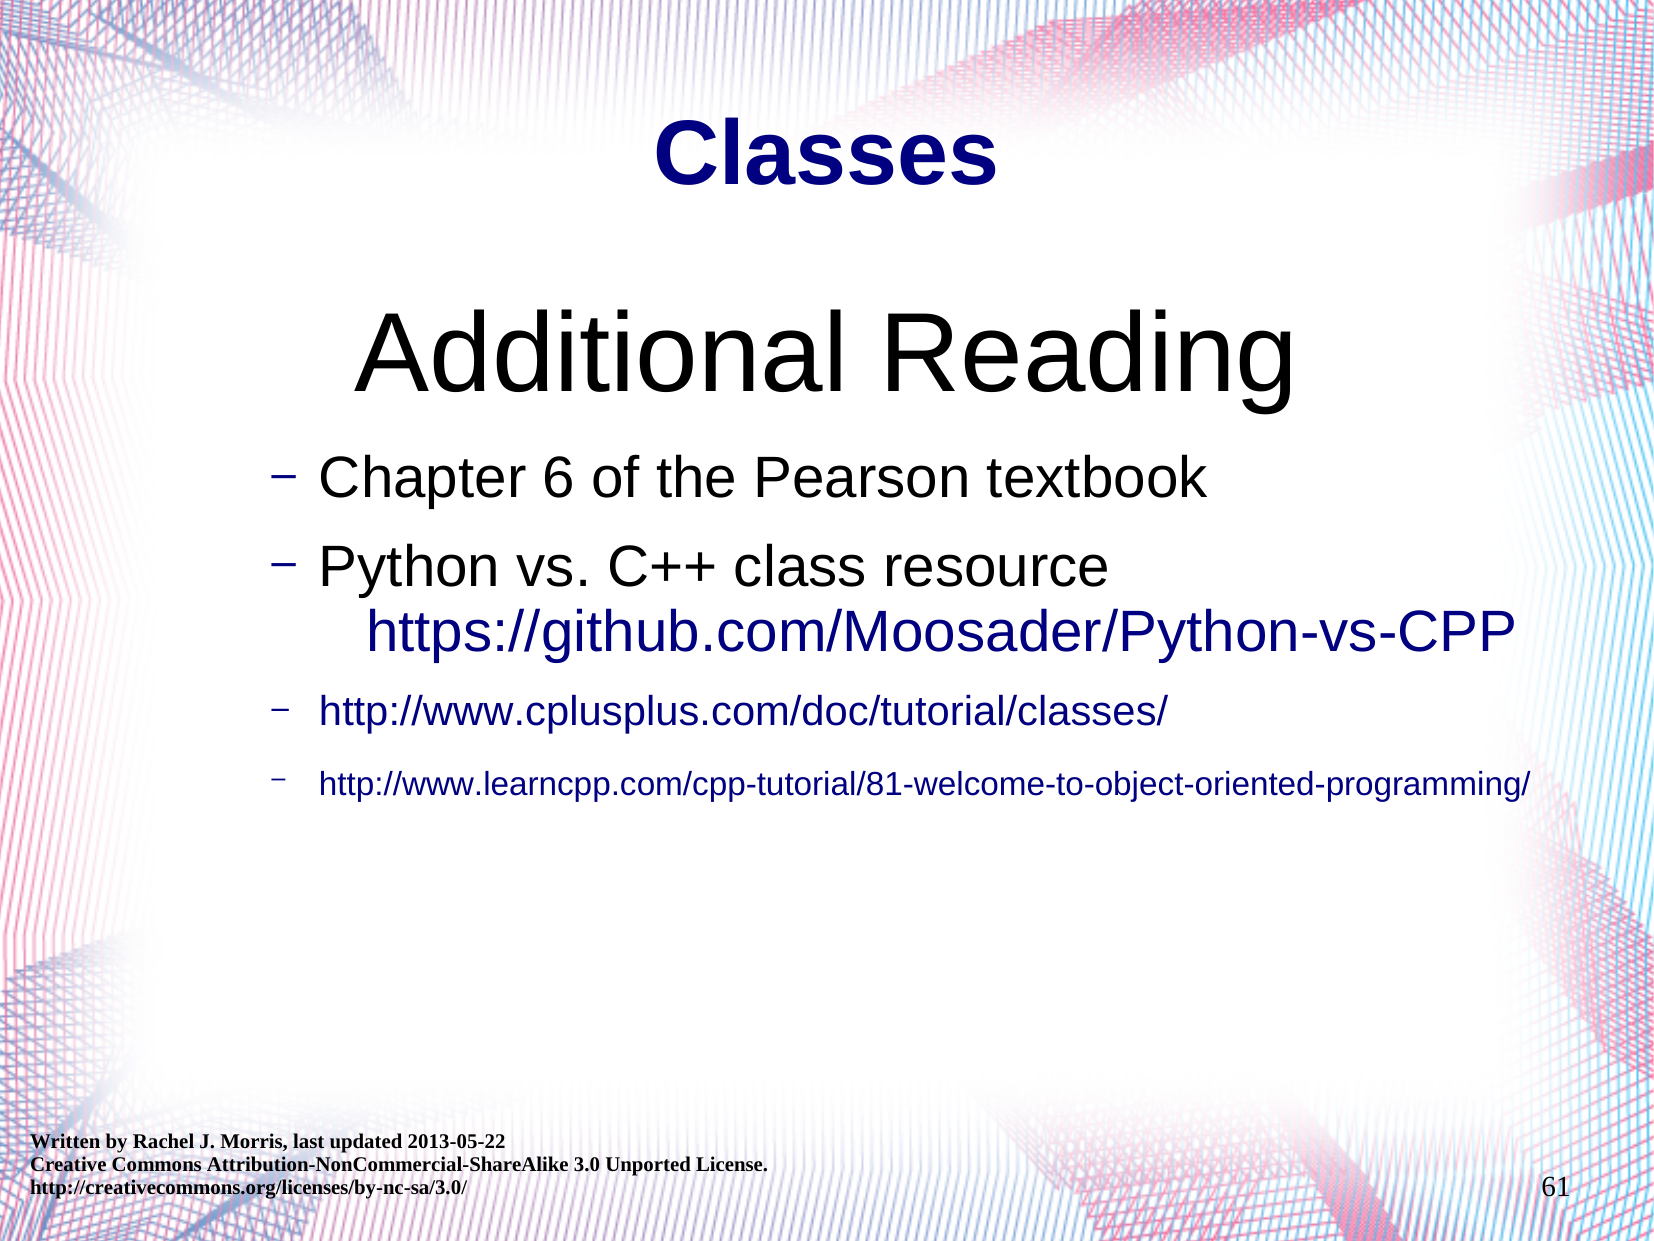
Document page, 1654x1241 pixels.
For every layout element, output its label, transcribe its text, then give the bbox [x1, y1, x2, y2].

picture [0, 0, 1654, 1241]
title Classes [82, 49, 1571, 257]
list Additional Reading Chapter 6 of the Pearson textbook Python vs. C++ class resource https://github.com/Moosader/Python-vs-CPP http://www.cplusplus.com/doc/tutorial/classes/ http://www.learncpp.com/cpp-tutorial/81-welcome-to-object-oriented-programming/ [82, 290, 1571, 1010]
